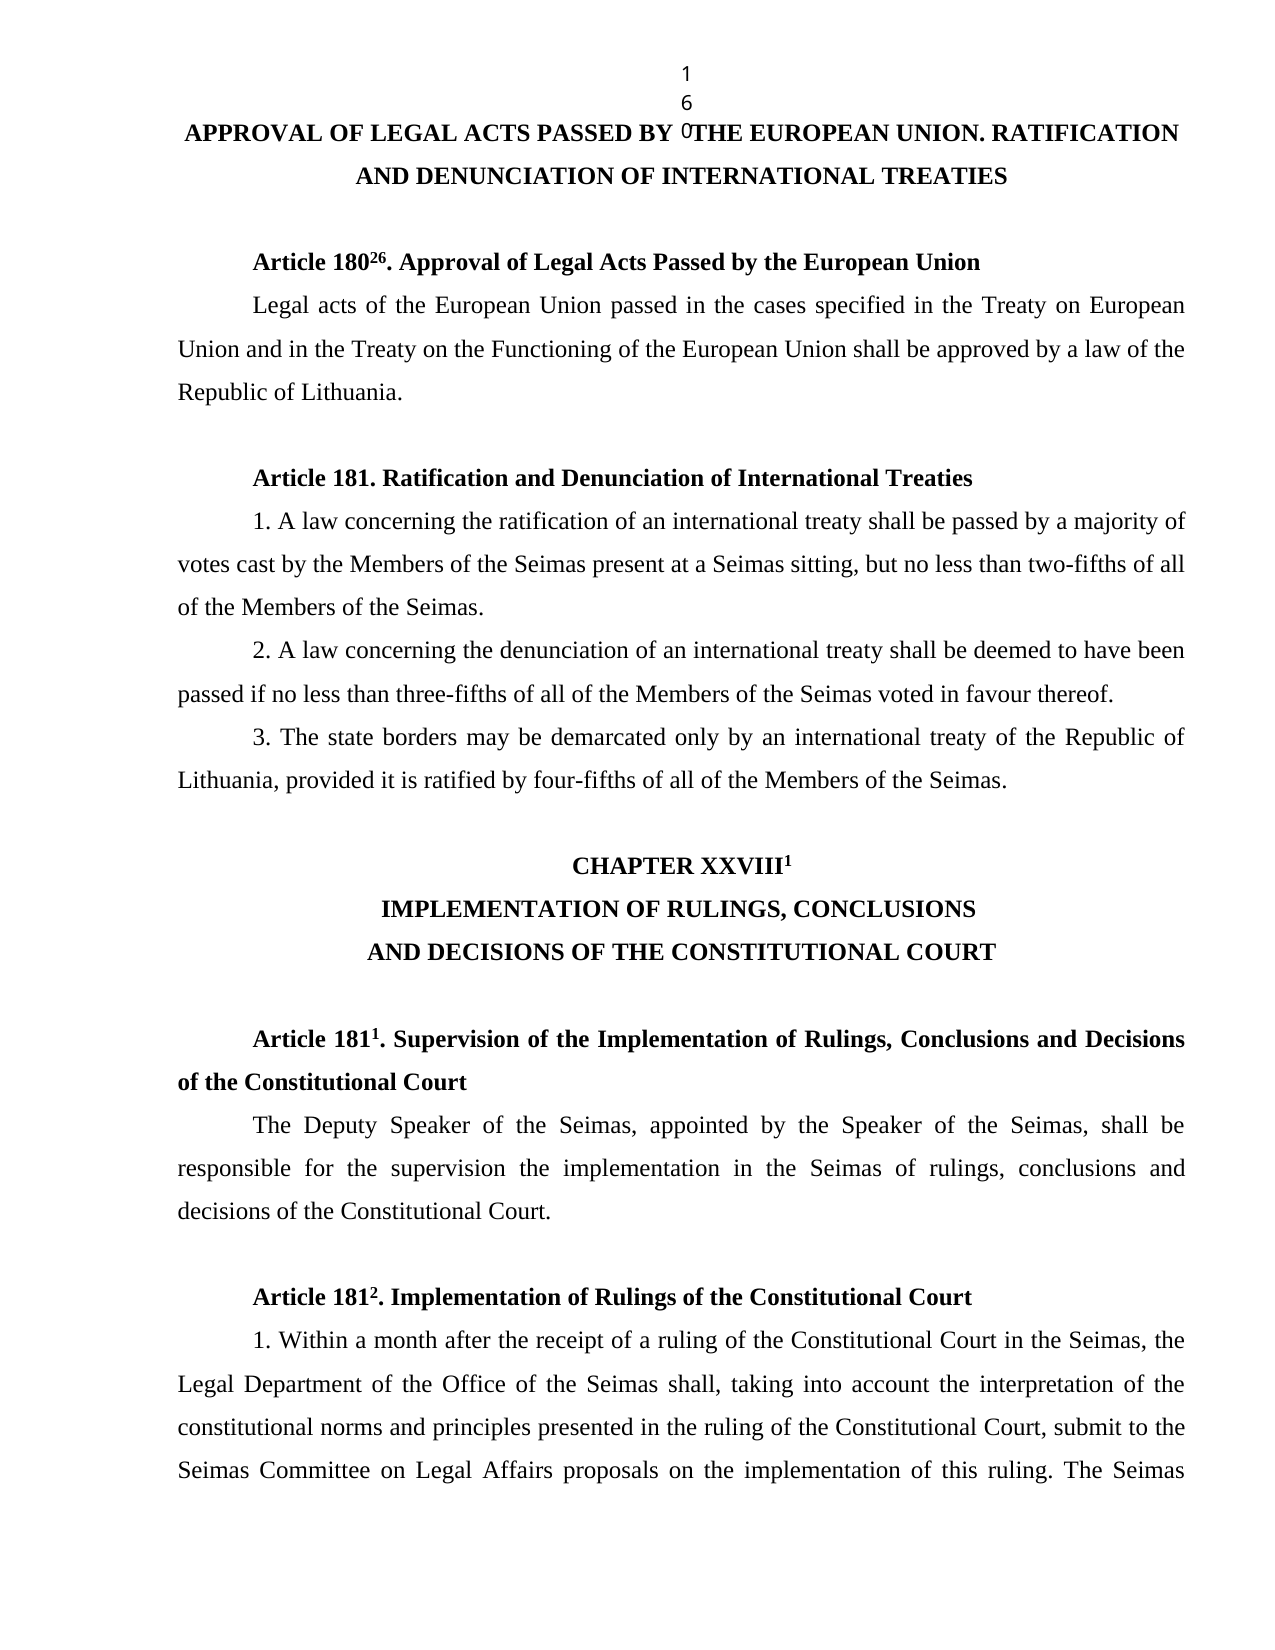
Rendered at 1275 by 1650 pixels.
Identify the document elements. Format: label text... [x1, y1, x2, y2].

text Legal acts of the European Union passed in the cases specified in the Treaty on European Union and in the Treaty on the Functioning of the European Union shall be approved by a law of the Republic of Lithuania. [177, 291, 1186, 406]
text 1. A law concerning the ratification of an international treaty shall be passed by a majority of votes cast by the Members of the Seimas present at a Seimas sitting, but no less than two-fifths of all of the Members of the Seimas. [177, 506, 1186, 621]
text The Deputy Speaker of the Seimas, appointed by the Speaker of the Seimas, shall be responsible for the supervision the implementation in the Seimas of rulings, conclusions and decisions of the Constitutional Court. [177, 1110, 1186, 1225]
text 1. Within a month after the receipt of a ruling of the Constitutional Court in the Seimas, the Legal Department of the Office of the Seimas shall, taking into account the interpretation of the constitutional norms and principles presented in the ruling of the Constitutional Court, submit to the Seimas Committee on Legal Affairs proposals on the implementation of this ruling. The Seimas [177, 1326, 1186, 1484]
text Article 181. Ratification and Denunciation of International Treaties [177, 463, 1186, 492]
text Article 18026. Approval of Legal Acts Passed by the European Union [177, 247, 1186, 276]
text AND DECISIONS OF THE CONSTITUTIONAL COURT [177, 937, 1186, 966]
text Article 1812. Implementation of Rulings of the Constitutional Court [177, 1282, 1186, 1311]
text 2. A law concerning the denunciation of an international treaty shall be deemed to have been passed if no less than three-fifths of all of the Members of the Seimas voted in favour thereof. [177, 636, 1186, 707]
text APPROVAL OF LEGAL ACTS PASSED BY THE EUROPEAN UNION. RATIFICATION AND DENUNCIATION OF INTERNATIONAL TREATIES [177, 118, 1186, 190]
text Chapter XXVIII1 [177, 851, 1186, 880]
text IMPLEMENTATION OF RULINGS, CONCLUSIONS [177, 894, 1186, 923]
text Article 1811. Supervision of the Implementation of Rulings, Conclusions and Decisions of the Constitutional Court [177, 1024, 1186, 1096]
text 3. The state borders may be demarcated only by an international treaty of the Republic of Lithuania, provided it is ratified by four-fifths of all of the Members of the Seimas. [177, 722, 1186, 794]
